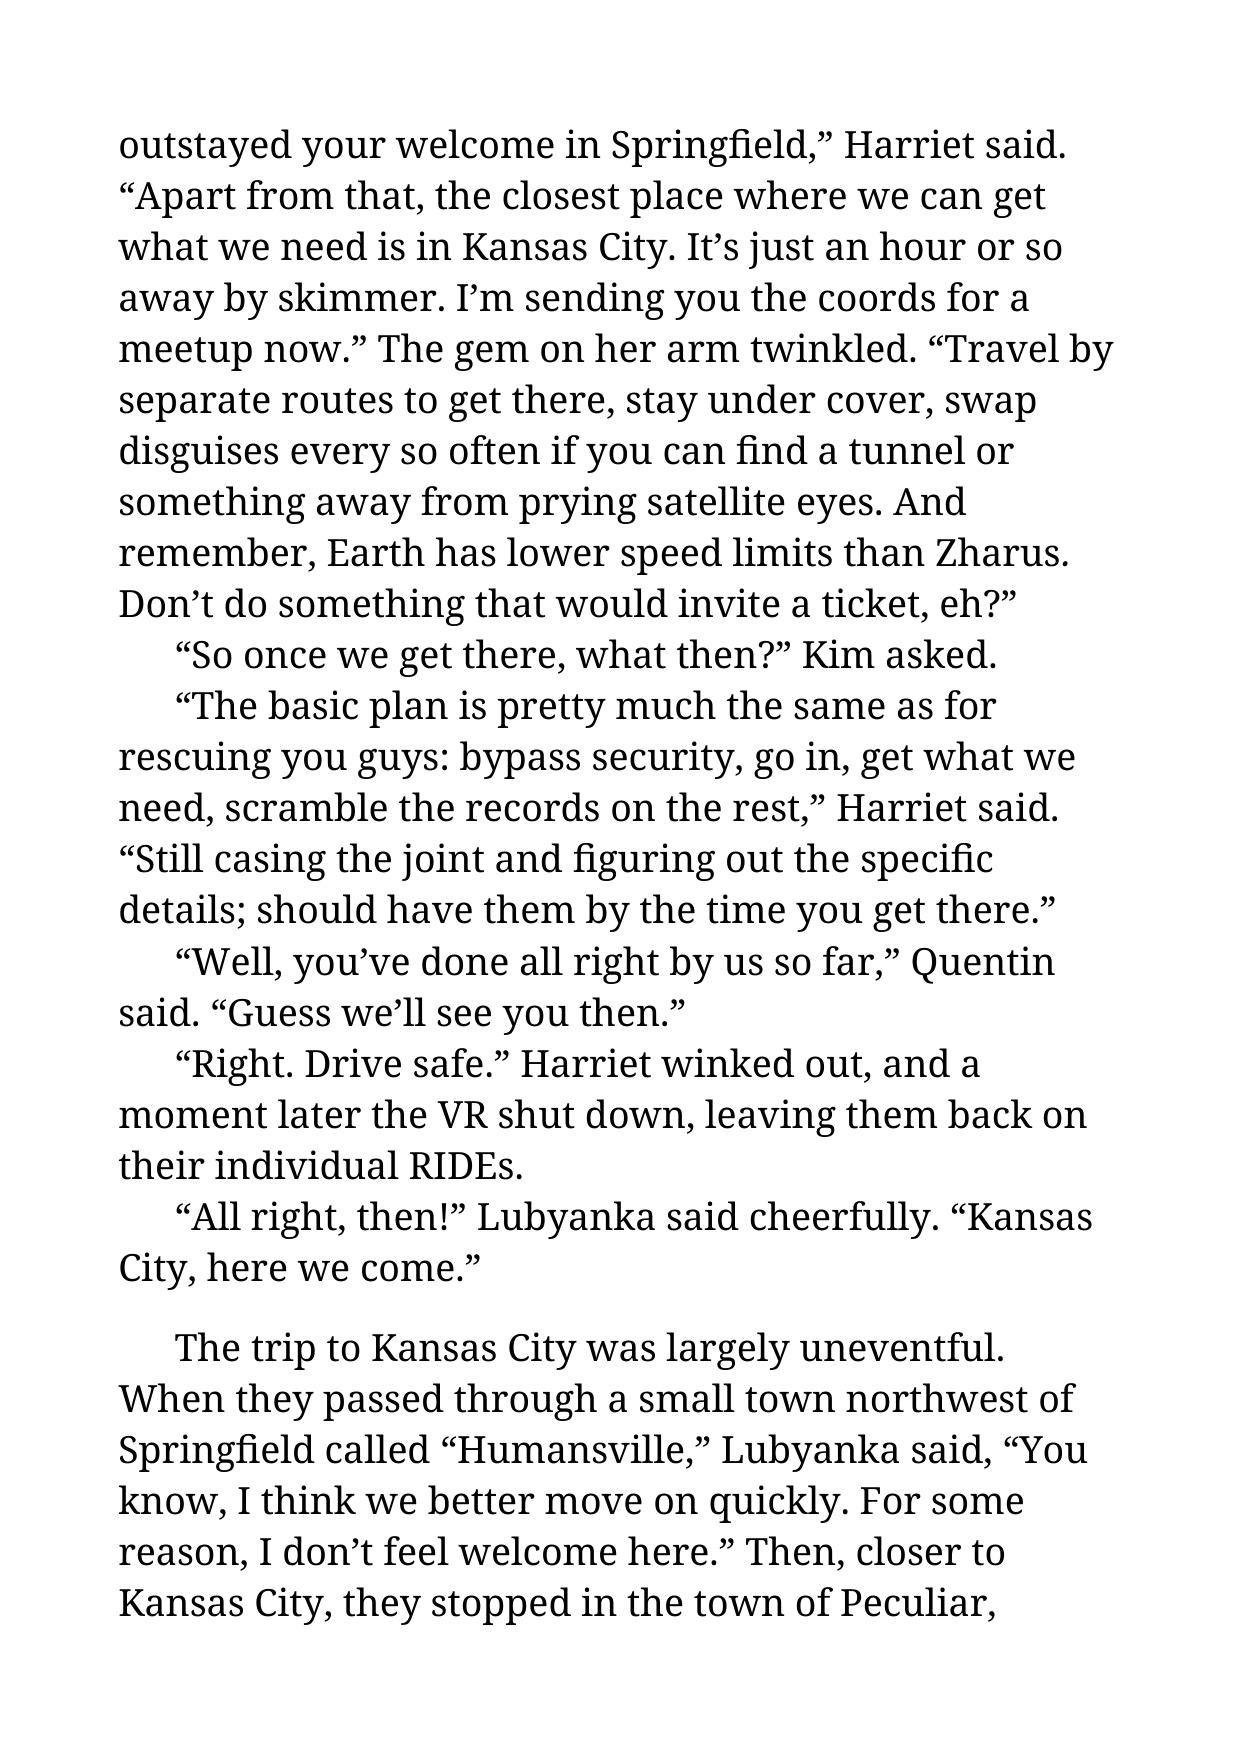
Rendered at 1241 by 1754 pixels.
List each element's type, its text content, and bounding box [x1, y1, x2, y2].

text “All right, then!” Lubyanka said cheerfully. “Kansas City, here we come.” [118, 1190, 1122, 1292]
text The trip to Kansas City was largely uneventful. When they passed through a small town northwest of Springfield called “Humansville,” Lubyanka said, “You know, I think we better move on quickly. For some reason, I don’t feel welcome here.” Then, closer to Kansas City, they stopped in the town of Peculiar, [118, 1321, 1122, 1627]
text “Well, you’ve done all right by us so far,” Quentin said. “Guess we’ll see you then.” [118, 935, 1122, 1037]
text “Right. Drive safe.” Harriet winked out, and a moment later the VR shut down, leaving them back on their individual RIDEs. [118, 1037, 1122, 1190]
text outstayed your welcome in Springfield,” Harriet said. “Apart from that, the closest place where we can get what we need is in Kansas City. It’s just an hour or so away by skimmer. I’m sending you the coords for a meetup now.” The gem on her arm twinkled. “Travel by separate routes to get there, stay under cover, swap disguises every so often if you can find a tunnel or something away from prying satellite eyes. And remember, Earth has lower speed limits than Zharus. Don’t do something that would invite a ticket, eh?” [118, 118, 1122, 628]
text “The basic plan is pretty much the same as for rescuing you guys: bypass security, go in, get what we need, scramble the records on the rest,” Harriet said. “Still casing the joint and figuring out the specific details; should have them by the time you get there.” [118, 679, 1122, 935]
text “So once we get there, what then?” Kim asked. [118, 628, 1122, 679]
